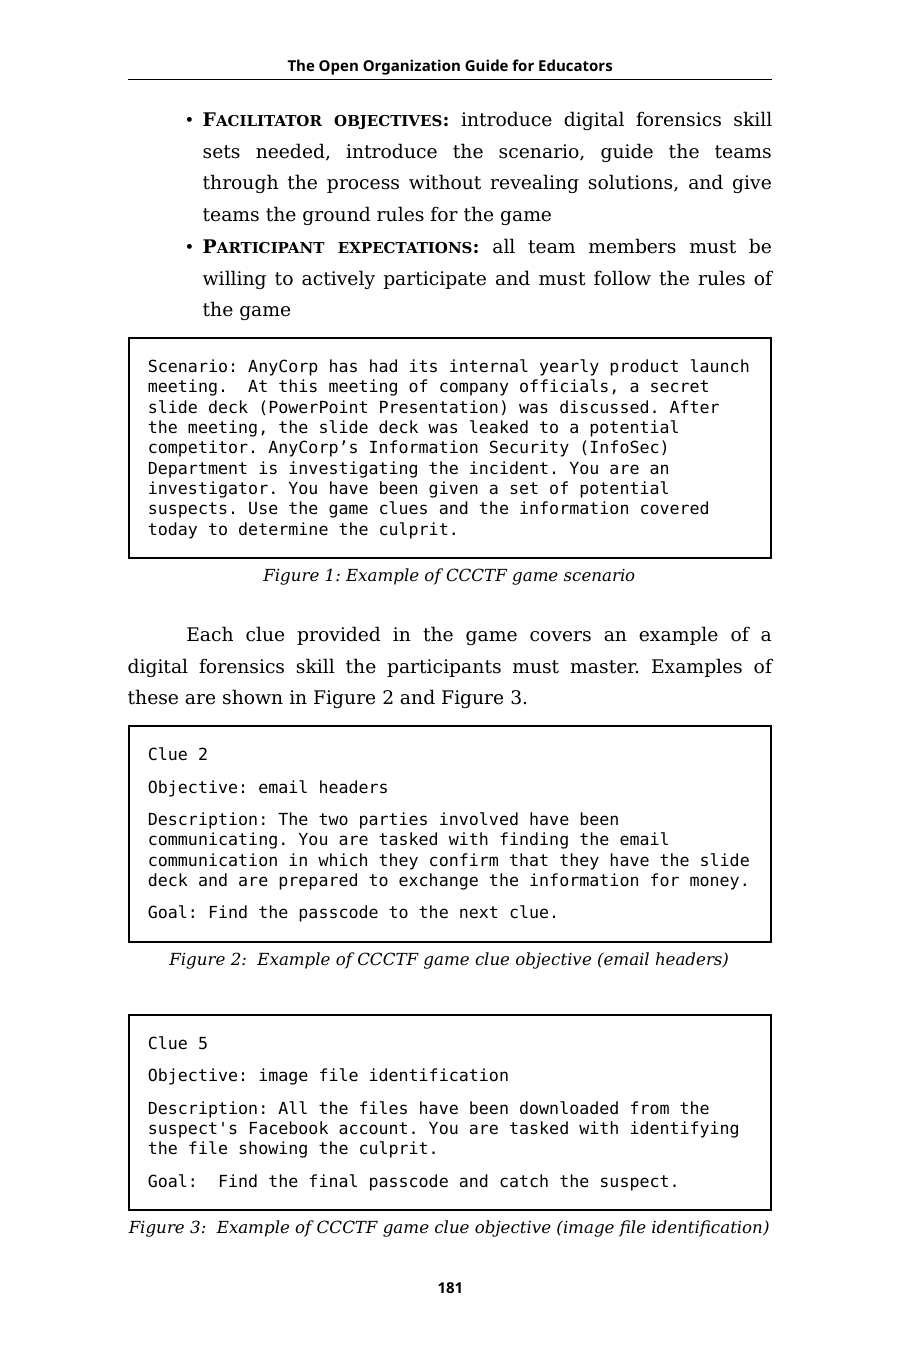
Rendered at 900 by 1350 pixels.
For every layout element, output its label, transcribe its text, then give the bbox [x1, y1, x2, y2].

text Objective: image file identification [130, 1046, 770, 1078]
text Scenario: AnyCorp has had its internal yearly product launch meeting. At this meeting of company officials, a secret slide deck (PowerPoint Presentation) was discussed. After the meeting, the slide deck was leaked to a potential competitor. AnyCorp’s Information Security (InfoSec) Department is investigating the incident. You are an investigator. You have been given a set of potential suspects. Use the game clues and the information covered today to determine the culprit. [130, 339, 770, 557]
text Clue 5 [130, 1016, 770, 1046]
text Description: The two parties involved have been communicating. You are tasked with finding the email communication in which they confirm that they have the slide deck and are prepared to exchange the information for money. [130, 790, 770, 883]
text Description: All the files have been downloaded from the suspect's Facebook account. You are tasked with identifying the file showing the culprit. [130, 1078, 770, 1152]
text Objective: email headers [130, 757, 770, 790]
text Goal: Find the passcode to the next clue. [130, 883, 770, 941]
text Goal: Find the final passcode and catch the suspect. [130, 1152, 770, 1209]
list Facilitator objectives: introduce digital forensics skill sets needed, introduce the scenario, guide the teams through the process without revealing solutions, and give teams the ground rules for the game [186, 109, 772, 226]
text Figure 1: Example of CCCTF game scenario [127, 566, 772, 585]
list Participant expectations: all team members must be willing to actively participate and must follow the rules of the game [186, 236, 772, 321]
text Each clue provided in the game covers an example of a digital forensics skill the participants must master. Examples of these are shown in Figure 2 and Figure 3. [127, 624, 772, 709]
text Figure 2: Example of CCCTF game clue objective (email headers) [127, 950, 772, 969]
text Figure 3: Example of CCCTF game clue objective (image file identification) [127, 1218, 772, 1237]
text Clue 2 [130, 727, 770, 757]
